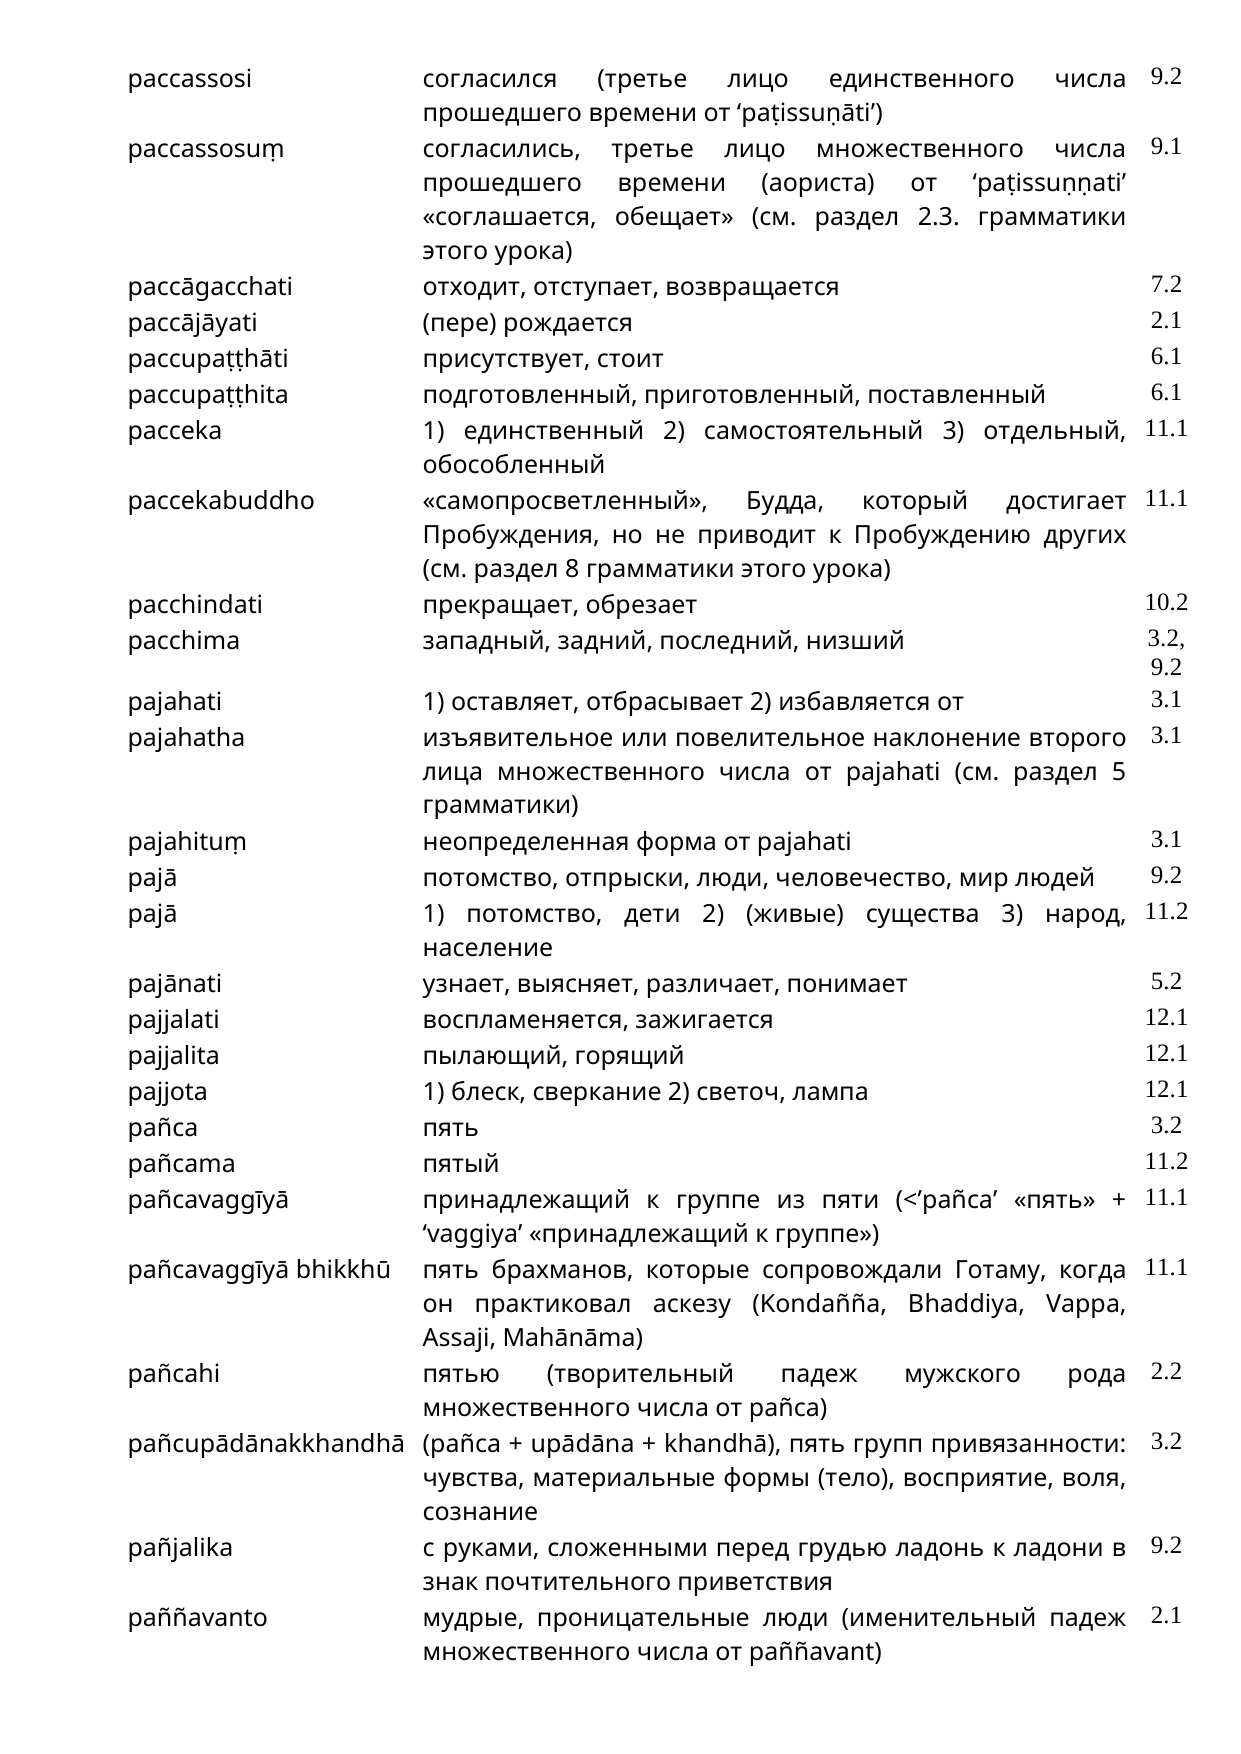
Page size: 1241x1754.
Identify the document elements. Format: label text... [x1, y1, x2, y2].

table_cell согласился (третье лицо единственного числа прошедшего времени от ‘paṭissuṇāti’) [420, 59, 1129, 129]
table_cell пять [420, 1108, 1129, 1144]
table_cell присутствует, стоит [420, 339, 1129, 375]
table_cell 3.1 [1129, 718, 1203, 821]
table_cell 12.1 [1129, 1036, 1203, 1072]
table_cell 5.2 [1129, 964, 1203, 999]
table_cell с руками, сложенными перед грудью ладонь к ладони в знак почтительного приветствия [420, 1528, 1129, 1598]
table_cell 9.2 [1129, 59, 1203, 129]
table_cell 2.1 [1129, 303, 1203, 339]
table_cell 11.1 [1129, 411, 1203, 481]
table_cell пятью (творительный падеж мужского рода множественного числа от pañca) [420, 1354, 1129, 1424]
table_cell 6.1 [1129, 375, 1203, 411]
table_cell paccassosuṃ [125, 129, 420, 267]
table_cell pajā [125, 858, 420, 893]
table_cell pacchindati [125, 585, 420, 621]
table_cell 2.2 [1129, 1354, 1203, 1424]
table_cell западный, задний, последний, низший [420, 621, 1129, 681]
table_cell принадлежащий к группе из пяти (<’pañca’ «пять» + ‘vaggiya’ «принадлежащий к группе») [420, 1180, 1129, 1250]
table_cell 11.1 [1129, 1180, 1203, 1250]
table_cell pacceka [125, 411, 420, 481]
table_cell прекращает, обрезает [420, 585, 1129, 621]
table_cell 1) единственный 2) самостоятельный 3) отдельный, обособленный [420, 411, 1129, 481]
table_cell paccupaṭṭhita [125, 375, 420, 411]
table_cell pajjalati [125, 1000, 420, 1036]
table_cell 10.2 [1129, 585, 1203, 621]
table_cell 3.1 [1129, 681, 1203, 717]
table_cell pajahati [125, 681, 420, 717]
table_cell 11.2 [1129, 1144, 1203, 1180]
table_cell 6.1 [1129, 339, 1203, 375]
table_cell pañcahi [125, 1354, 420, 1424]
table_cell «самопросветленный», Будда, который достигает Пробуждения, но не приводит к Пробуждению других (см. раздел 8 грамматики этого урока) [420, 481, 1129, 585]
table_cell мудрые, проницательные люди (именительный падеж множественного числа от paññavant) [420, 1598, 1129, 1668]
table_cell pañcavaggīyā bhikkhū [125, 1250, 420, 1354]
table_cell pajjota [125, 1072, 420, 1108]
table_cell 11.1 [1129, 481, 1203, 585]
table_cell 2.1 [1129, 1598, 1203, 1668]
table_cell paccupaṭṭhāti [125, 339, 420, 375]
table_cell отходит, отступает, возвращается [420, 267, 1129, 303]
table_cell 12.1 [1129, 1072, 1203, 1108]
table_cell 3.1 [1129, 821, 1203, 857]
table_cell воспламеняется, зажигается [420, 1000, 1129, 1036]
table_cell pañjalika [125, 1528, 420, 1598]
table_cell pañcama [125, 1144, 420, 1180]
table_cell пять брахманов, которые сопровождали Готаму, когда он практиковал аскезу (Kondañña, Bhaddiya, Vappa, Assaji, Mahānāma) [420, 1250, 1129, 1354]
table_cell pacchima [125, 621, 420, 681]
table_cell 11.2 [1129, 894, 1203, 963]
table_cell pañca [125, 1108, 420, 1144]
table_cell paccekabuddho [125, 481, 420, 585]
table_cell 1) потомство, дети 2) (живые) существа 3) народ, население [420, 894, 1129, 963]
table_cell 7.2 [1129, 267, 1203, 303]
table_cell 1) блеск, сверкание 2) светоч, лампа [420, 1072, 1129, 1108]
table_cell 9.2 [1129, 1528, 1203, 1598]
table_cell неопределенная форма от pajahati [420, 821, 1129, 857]
table_cell 9.1 [1129, 129, 1203, 267]
table_cell изъявительное или повелительное наклонение второго лица множественного числа от pajahati (см. раздел 5 грамматики) [420, 718, 1129, 821]
table_cell paccājāyati [125, 303, 420, 339]
table_cell pajahituṃ [125, 821, 420, 857]
table_cell подготовленный, приготовленный, поставленный [420, 375, 1129, 411]
table_cell (pañca + upādāna + khandhā), пять групп привязанности: чувства, материальные формы (тело), восприятие, воля, сознание [420, 1424, 1129, 1528]
table_cell pañcavaggīyā [125, 1180, 420, 1250]
table_cell 12.1 [1129, 1000, 1203, 1036]
table_cell потомство, отпрыски, люди, человечество, мир людей [420, 858, 1129, 893]
table_cell pajahatha [125, 718, 420, 821]
table_cell узнает, выясняет, различает, понимает [420, 964, 1129, 999]
table_cell пылающий, горящий [420, 1036, 1129, 1072]
table_cell paññavanto [125, 1598, 420, 1668]
table_cell 3.2 [1129, 1108, 1203, 1144]
table_cell 9.2 [1129, 858, 1203, 893]
table_cell (пере) рождается [420, 303, 1129, 339]
table_cell pajjalita [125, 1036, 420, 1072]
table_cell согласились, третье лицо множественного числа прошедшего времени (аориста) от ‘paṭissuṇṇati’ «соглашается, обещает» (см. раздел 2.3. грамматики этого урока) [420, 129, 1129, 267]
table_cell pajā [125, 894, 420, 963]
table_cell 3.2 [1129, 1424, 1203, 1528]
table_cell 3.2, 9.2 [1129, 621, 1203, 681]
table_cell 1) оставляет, отбрасывает 2) избавляется от [420, 681, 1129, 717]
table_cell paccāgacchati [125, 267, 420, 303]
table_cell paccassosi [125, 59, 420, 129]
table_cell пятый [420, 1144, 1129, 1180]
table_cell 11.1 [1129, 1250, 1203, 1354]
table_cell pajānati [125, 964, 420, 999]
table_cell pañcupādānakkhandhā [125, 1424, 420, 1528]
